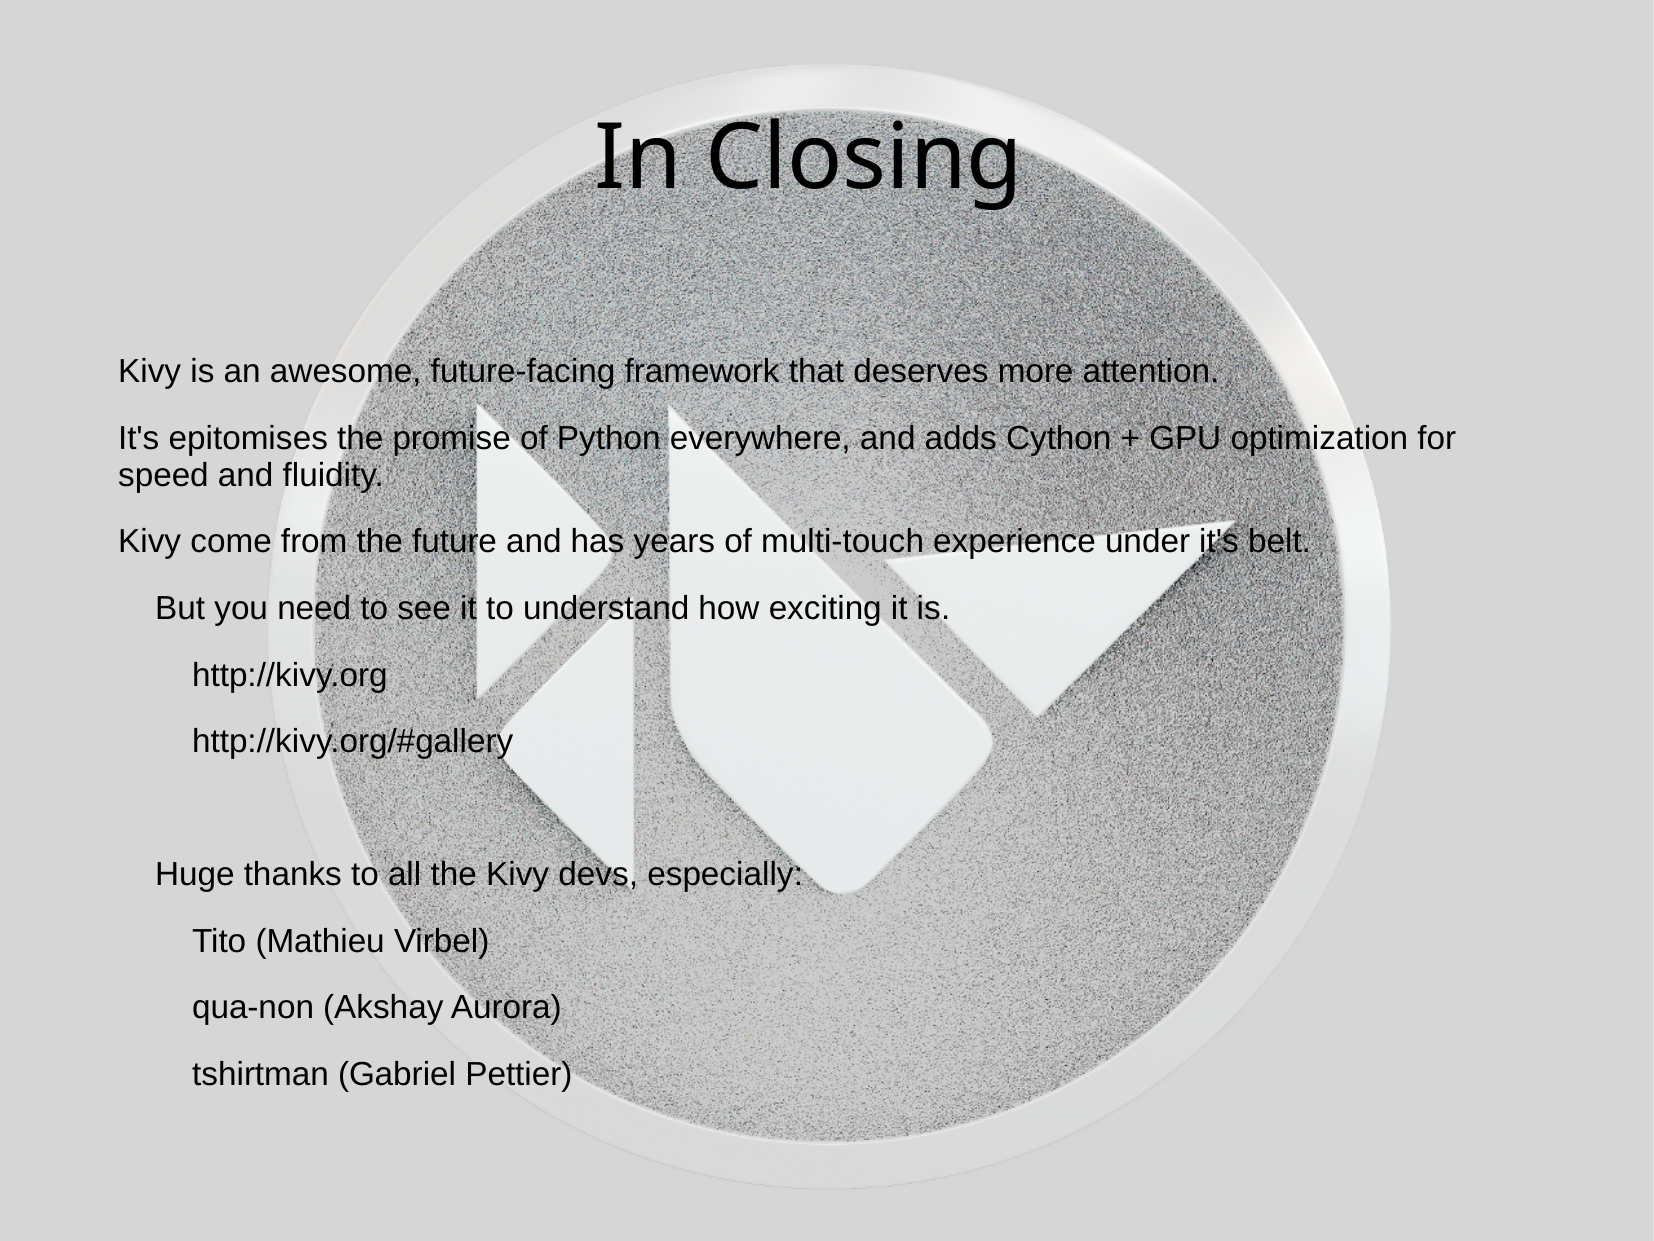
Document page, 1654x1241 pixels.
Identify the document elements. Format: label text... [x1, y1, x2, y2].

list Kivy is an awesome, future-facing framework that deserves more attention. It's epitomises the promise of Python everywhere, and adds Cython + GPU optimization for speed and fluidity. Kivy come from the future and has years of multi-touch experience under it's belt. But you need to see it to understand how exciting it is. http://kivy.org http://kivy.org/#gallery Huge thanks to all the Kivy devs, especially: Tito (Mathieu Virbel) qua-non (Akshay Aurora) tshirtman (Gabriel Pettier) [118, 352, 1536, 1229]
picture [0, 0, 1654, 1241]
title In Closing [82, 49, 1536, 257]
